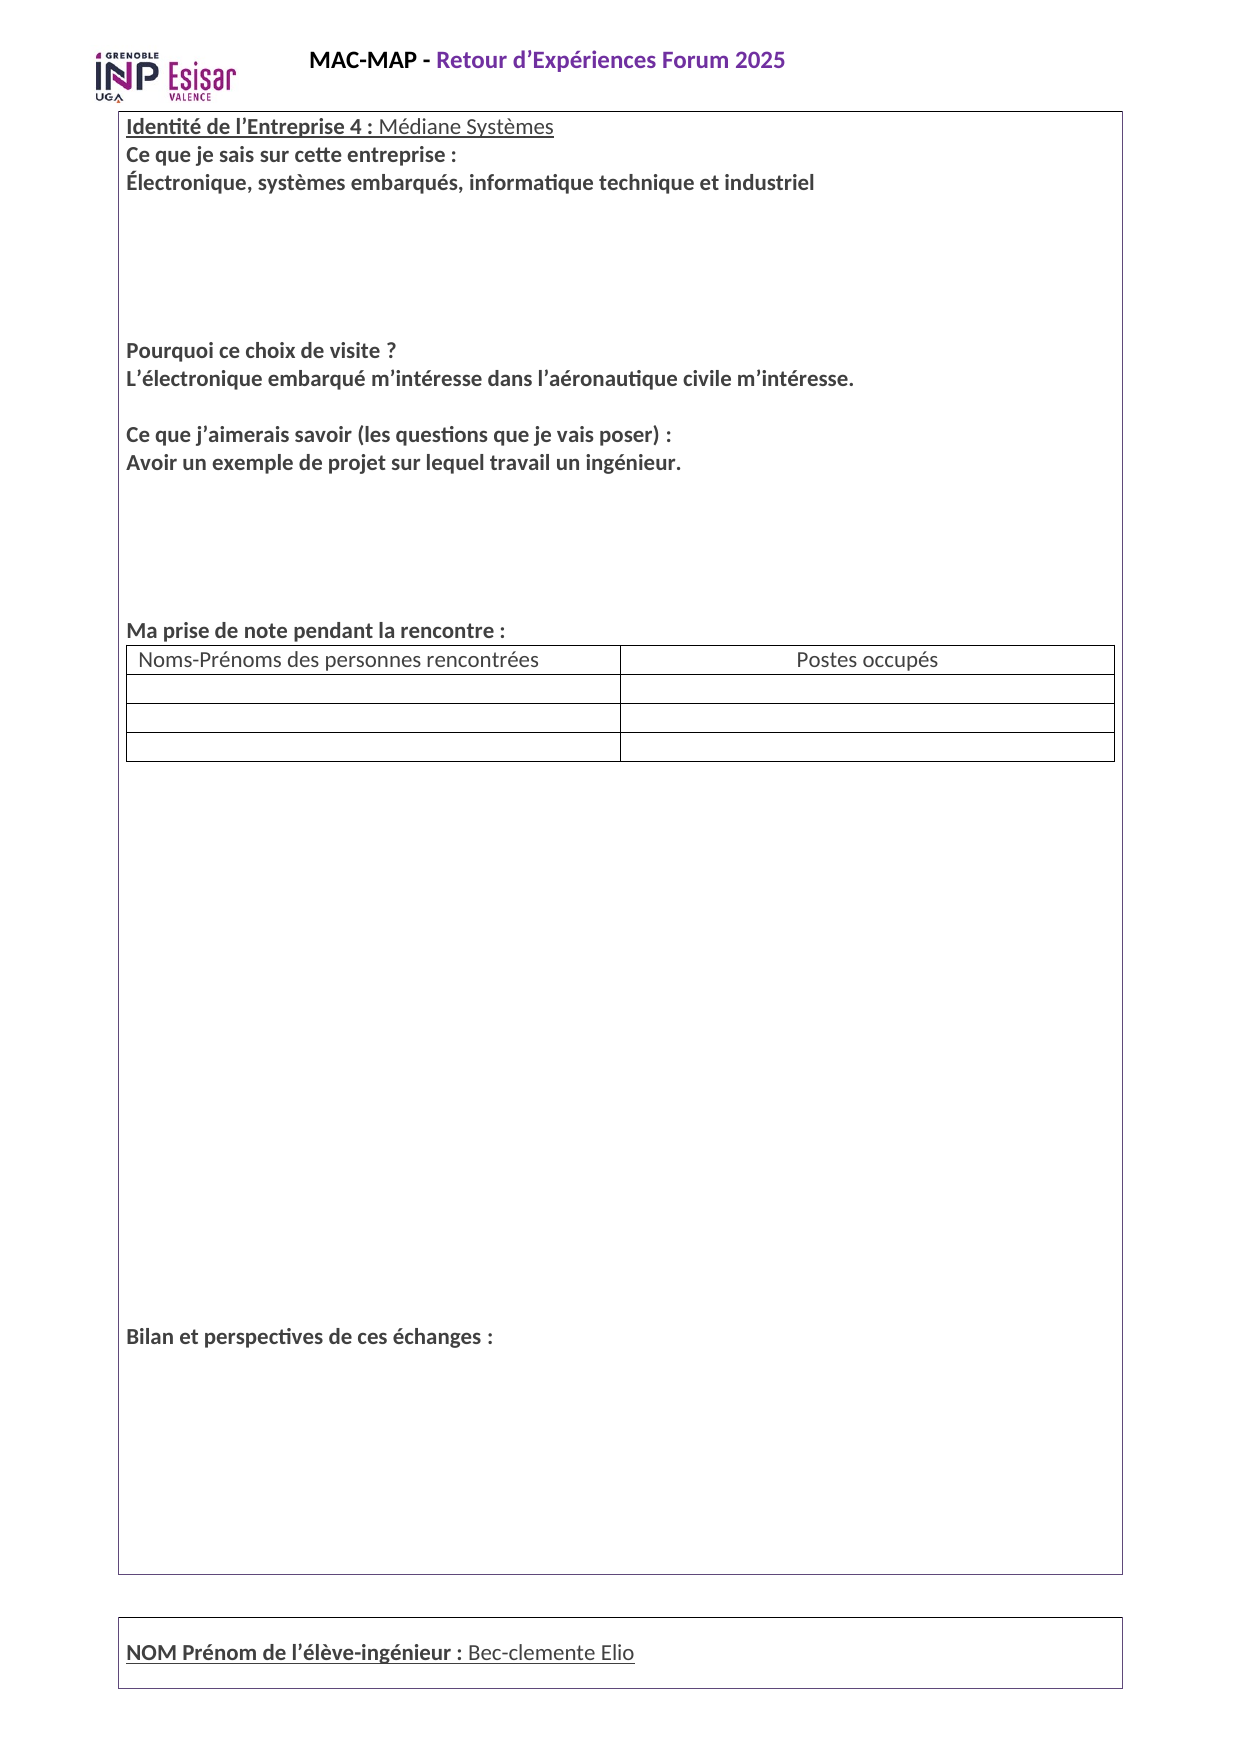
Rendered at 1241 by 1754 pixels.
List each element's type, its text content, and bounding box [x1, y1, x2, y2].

table_header Postes occupés [621, 646, 1114, 673]
table_header Noms-Prénoms des personnes rencontrées [127, 646, 620, 673]
table_header NOM Prénom de l’élève-ingénieur : Bec-clemente Elio [119, 1618, 1122, 1688]
table_cell [127, 704, 620, 732]
table_cell [127, 675, 620, 703]
picture [106, 45, 243, 111]
table_cell [621, 733, 1114, 761]
table_cell [127, 733, 620, 761]
table_cell [621, 675, 1114, 703]
table_cell [621, 704, 1114, 732]
table_cell Identité de l’Entreprise 4 : Médiane Systèmes Ce que je sais sur cette entreprise : Électronique, systèmes embarqués, informatique technique et industriel Pourquoi ce choix de visite ? L’électronique embarqué m’intéresse dans l’aéronautique civile m’intéresse. Ce que j’aimerais savoir (les questions que je vais poser) : Avoir un exemple de projet sur lequel travail un ingénieur. Ma prise de note pendant la rencontre : Bilan et perspectives de ces échanges : [119, 112, 1122, 1574]
